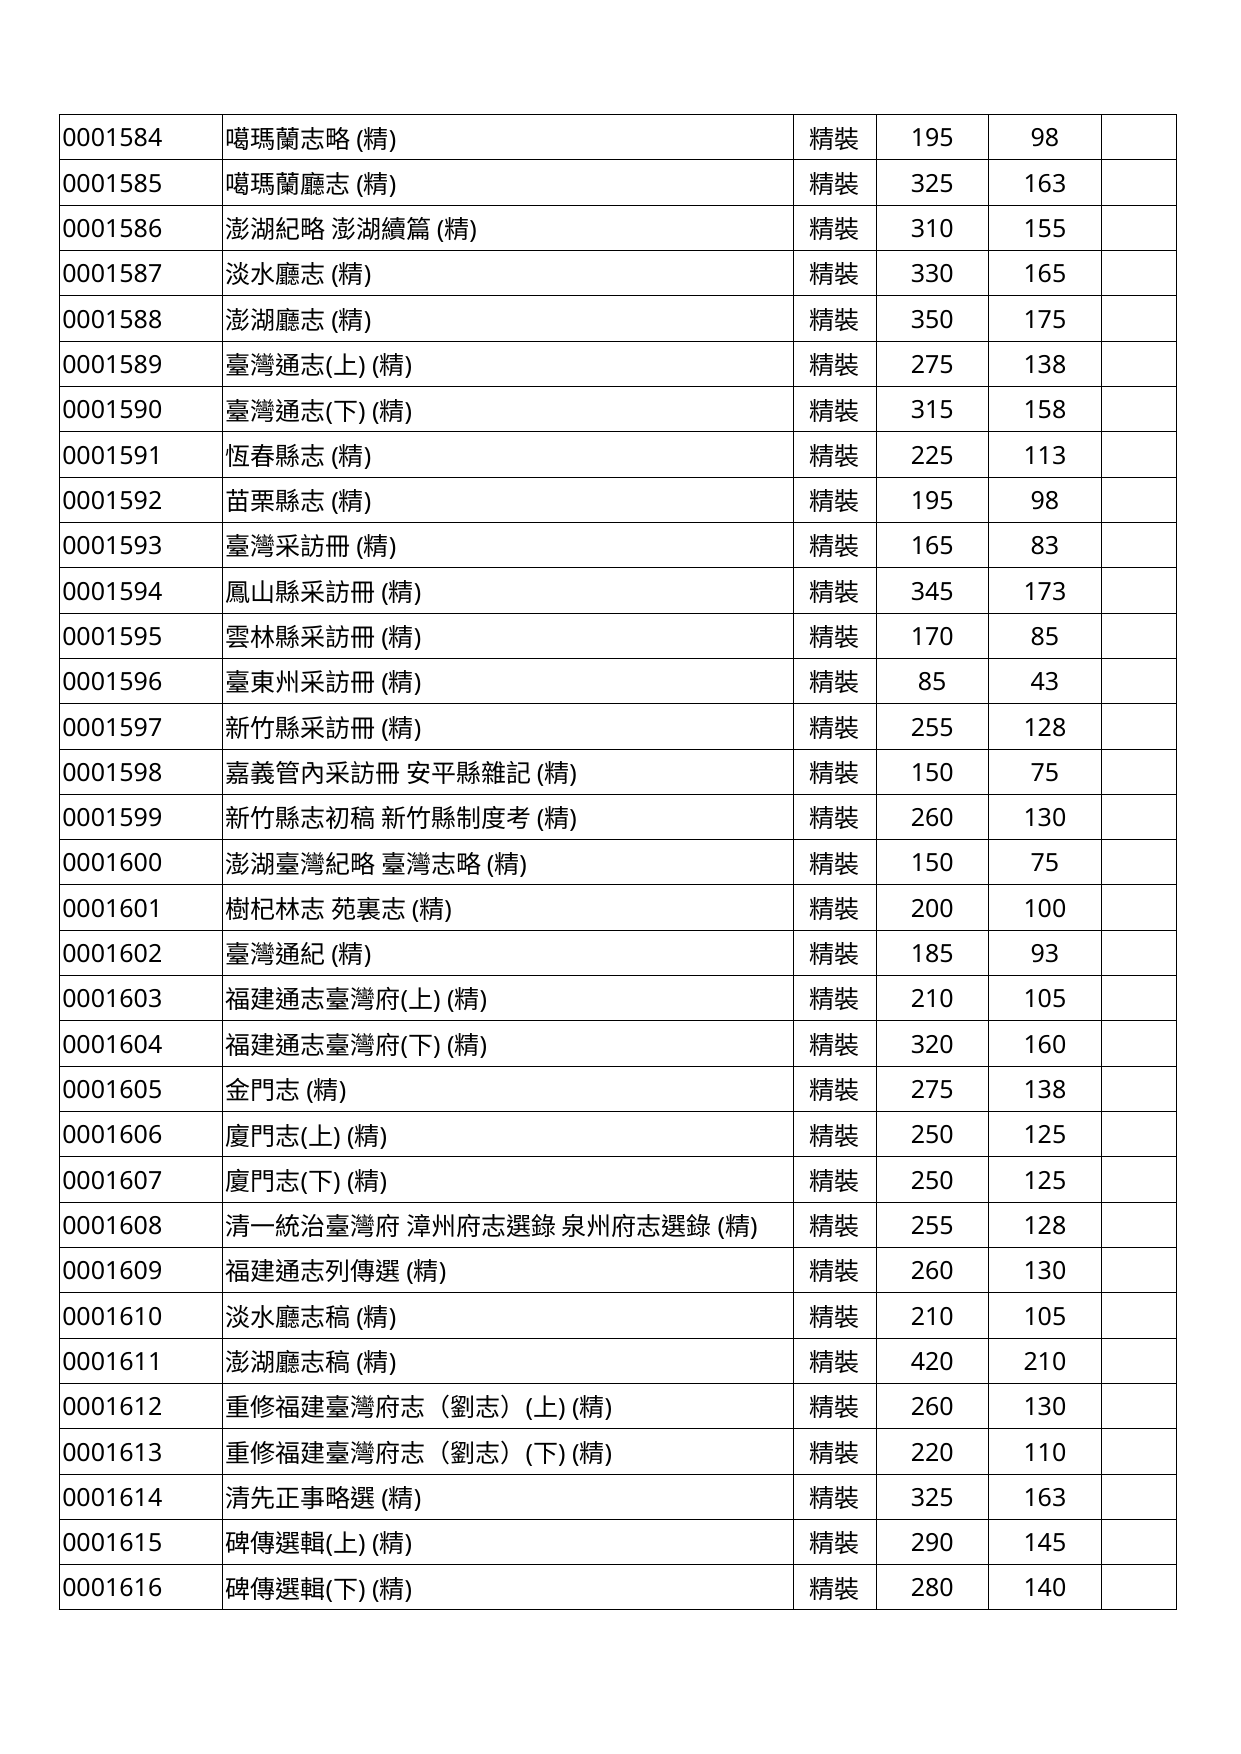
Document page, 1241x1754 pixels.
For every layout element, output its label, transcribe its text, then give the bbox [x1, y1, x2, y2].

table_cell 170 [877, 614, 988, 658]
table_cell 0001598 [60, 750, 222, 794]
table_cell 105 [989, 1293, 1101, 1337]
table_cell 173 [989, 568, 1101, 612]
table_cell [1102, 387, 1176, 431]
table_cell 0001591 [60, 432, 222, 477]
table_cell 精裝 [794, 795, 876, 839]
table_cell 128 [989, 1203, 1101, 1247]
table_cell 250 [877, 1157, 988, 1202]
table_cell 110 [989, 1429, 1101, 1473]
table_cell 精裝 [794, 1203, 876, 1247]
table_cell 85 [877, 659, 988, 703]
table_cell [1102, 296, 1176, 341]
table_cell 新竹縣志初稿 新竹縣制度考 (精) [223, 795, 793, 839]
table_cell 175 [989, 296, 1101, 341]
table_cell 0001596 [60, 659, 222, 703]
table_cell 0001615 [60, 1520, 222, 1564]
table_cell 福建通志列傳選 (精) [223, 1248, 793, 1292]
table_cell 精裝 [794, 1157, 876, 1202]
table_cell [1102, 659, 1176, 703]
table_cell [1102, 1384, 1176, 1428]
table_cell 臺灣通志(下) (精) [223, 387, 793, 431]
table_cell 0001614 [60, 1475, 222, 1519]
table_cell 75 [989, 750, 1101, 794]
table_cell 澎湖廳志稿 (精) [223, 1339, 793, 1383]
table_cell 精裝 [794, 1520, 876, 1564]
table_cell 0001613 [60, 1429, 222, 1473]
table_cell 苗栗縣志 (精) [223, 478, 793, 522]
table_cell 福建通志臺灣府(下) (精) [223, 1021, 793, 1066]
table_cell 0001608 [60, 1203, 222, 1247]
table_cell 290 [877, 1520, 988, 1564]
table_cell 0001590 [60, 387, 222, 431]
table_cell 275 [877, 342, 988, 386]
table_cell 125 [989, 1112, 1101, 1156]
table_cell 精裝 [794, 115, 876, 159]
table_cell 精裝 [794, 523, 876, 567]
table_cell 320 [877, 1021, 988, 1066]
table_cell [1102, 976, 1176, 1020]
table_cell 83 [989, 523, 1101, 567]
table_cell 250 [877, 1112, 988, 1156]
table_cell [1102, 795, 1176, 839]
table_cell 260 [877, 1384, 988, 1428]
table_cell 精裝 [794, 1248, 876, 1292]
table_cell 精裝 [794, 1565, 876, 1609]
table_cell 0001611 [60, 1339, 222, 1383]
table_cell 精裝 [794, 296, 876, 341]
table_cell 145 [989, 1520, 1101, 1564]
table_cell 精裝 [794, 432, 876, 477]
table_cell 420 [877, 1339, 988, 1383]
table_cell 98 [989, 115, 1101, 159]
table_cell 325 [877, 160, 988, 205]
table_cell 臺東州采訪冊 (精) [223, 659, 793, 703]
table_cell 臺灣通志(上) (精) [223, 342, 793, 386]
table_cell 精裝 [794, 342, 876, 386]
table_cell 嘉義管內采訪冊 安平縣雜記 (精) [223, 750, 793, 794]
table_cell 精裝 [794, 251, 876, 295]
table_cell [1102, 704, 1176, 748]
table_cell 0001599 [60, 795, 222, 839]
table_cell 臺灣通紀 (精) [223, 931, 793, 975]
table_cell 138 [989, 1067, 1101, 1111]
table_cell 0001607 [60, 1157, 222, 1202]
table_cell 澎湖廳志 (精) [223, 296, 793, 341]
table_cell 260 [877, 795, 988, 839]
table_cell 精裝 [794, 1429, 876, 1473]
table_cell 163 [989, 160, 1101, 205]
table_cell 澎湖臺灣紀略 臺灣志略 (精) [223, 840, 793, 884]
table_cell 93 [989, 931, 1101, 975]
table_cell 精裝 [794, 704, 876, 748]
table_cell [1102, 251, 1176, 295]
table_cell 165 [877, 523, 988, 567]
table_cell 噶瑪蘭廳志 (精) [223, 160, 793, 205]
table_cell 淡水廳志 (精) [223, 251, 793, 295]
table_cell 155 [989, 206, 1101, 250]
table_cell 淡水廳志稿 (精) [223, 1293, 793, 1337]
table_cell 精裝 [794, 931, 876, 975]
table_cell [1102, 523, 1176, 567]
table_cell 精裝 [794, 1475, 876, 1519]
table_cell 275 [877, 1067, 988, 1111]
table_cell 精裝 [794, 976, 876, 1020]
table_cell 0001600 [60, 840, 222, 884]
table_cell [1102, 614, 1176, 658]
table_cell 158 [989, 387, 1101, 431]
table_cell 精裝 [794, 1021, 876, 1066]
table_cell 160 [989, 1021, 1101, 1066]
table_cell 0001595 [60, 614, 222, 658]
table_cell 重修福建臺灣府志（劉志）(上) (精) [223, 1384, 793, 1428]
table_cell 精裝 [794, 478, 876, 522]
table_cell 0001609 [60, 1248, 222, 1292]
table_cell 清先正事略選 (精) [223, 1475, 793, 1519]
table_cell [1102, 432, 1176, 477]
table_cell 43 [989, 659, 1101, 703]
table_cell 恆春縣志 (精) [223, 432, 793, 477]
table_cell [1102, 478, 1176, 522]
table_cell 鳳山縣采訪冊 (精) [223, 568, 793, 612]
table_cell 0001606 [60, 1112, 222, 1156]
table_cell 清一統治臺灣府 漳州府志選錄 泉州府志選錄 (精) [223, 1203, 793, 1247]
table_cell 廈門志(下) (精) [223, 1157, 793, 1202]
table_cell 0001588 [60, 296, 222, 341]
table_cell 精裝 [794, 387, 876, 431]
table_cell 0001610 [60, 1293, 222, 1337]
table_cell [1102, 1339, 1176, 1383]
table_cell 195 [877, 115, 988, 159]
table_cell 85 [989, 614, 1101, 658]
table_cell 雲林縣采訪冊 (精) [223, 614, 793, 658]
table_cell 0001597 [60, 704, 222, 748]
table_cell 315 [877, 387, 988, 431]
table_cell 0001585 [60, 160, 222, 205]
table_cell 210 [877, 976, 988, 1020]
table_cell 新竹縣采訪冊 (精) [223, 704, 793, 748]
table_cell 350 [877, 296, 988, 341]
table_cell [1102, 1475, 1176, 1519]
table_cell 163 [989, 1475, 1101, 1519]
table_cell 330 [877, 251, 988, 295]
table_cell 0001593 [60, 523, 222, 567]
table_cell [1102, 115, 1176, 159]
table_cell 精裝 [794, 206, 876, 250]
table_cell 精裝 [794, 840, 876, 884]
table_cell 195 [877, 478, 988, 522]
table_cell 150 [877, 750, 988, 794]
table_cell [1102, 1520, 1176, 1564]
table_cell 噶瑪蘭志略 (精) [223, 115, 793, 159]
table_cell [1102, 1112, 1176, 1156]
table_cell 138 [989, 342, 1101, 386]
table_cell 樹杞林志 苑裏志 (精) [223, 885, 793, 930]
table_cell 150 [877, 840, 988, 884]
table_cell 精裝 [794, 659, 876, 703]
table_cell 金門志 (精) [223, 1067, 793, 1111]
table_cell 0001592 [60, 478, 222, 522]
table_cell 280 [877, 1565, 988, 1609]
table_cell 精裝 [794, 160, 876, 205]
table_cell [1102, 342, 1176, 386]
table_cell [1102, 1429, 1176, 1473]
table_cell 0001584 [60, 115, 222, 159]
table_cell 345 [877, 568, 988, 612]
table_cell 澎湖紀略 澎湖續篇 (精) [223, 206, 793, 250]
table_cell [1102, 750, 1176, 794]
table_cell 0001589 [60, 342, 222, 386]
table_cell 精裝 [794, 885, 876, 930]
table_cell 210 [989, 1339, 1101, 1383]
table_cell 185 [877, 931, 988, 975]
table_cell 98 [989, 478, 1101, 522]
table_cell 130 [989, 1384, 1101, 1428]
table_cell 精裝 [794, 614, 876, 658]
table_cell 0001612 [60, 1384, 222, 1428]
table_cell [1102, 1248, 1176, 1292]
table_cell 精裝 [794, 1339, 876, 1383]
table_cell 0001601 [60, 885, 222, 930]
table_cell 精裝 [794, 1112, 876, 1156]
table_cell 精裝 [794, 750, 876, 794]
table_cell 0001605 [60, 1067, 222, 1111]
table_cell 105 [989, 976, 1101, 1020]
table_cell 100 [989, 885, 1101, 930]
table_cell 140 [989, 1565, 1101, 1609]
table_cell 精裝 [794, 1384, 876, 1428]
table_cell 精裝 [794, 1067, 876, 1111]
table_cell 0001603 [60, 976, 222, 1020]
table_cell 碑傳選輯(下) (精) [223, 1565, 793, 1609]
table_cell 165 [989, 251, 1101, 295]
table_cell [1102, 160, 1176, 205]
table_cell 碑傳選輯(上) (精) [223, 1520, 793, 1564]
table_cell 精裝 [794, 1293, 876, 1337]
table_cell [1102, 1021, 1176, 1066]
table_cell 廈門志(上) (精) [223, 1112, 793, 1156]
table_cell 0001604 [60, 1021, 222, 1066]
table_cell [1102, 568, 1176, 612]
table_cell 130 [989, 795, 1101, 839]
table_cell 130 [989, 1248, 1101, 1292]
table_cell [1102, 1157, 1176, 1202]
table_cell 255 [877, 1203, 988, 1247]
table_cell [1102, 885, 1176, 930]
table_cell 225 [877, 432, 988, 477]
table_cell 113 [989, 432, 1101, 477]
table_cell [1102, 206, 1176, 250]
table_cell [1102, 1565, 1176, 1609]
table_cell 220 [877, 1429, 988, 1473]
table_cell 0001602 [60, 931, 222, 975]
table_cell 200 [877, 885, 988, 930]
table_cell [1102, 1293, 1176, 1337]
table_cell 重修福建臺灣府志（劉志）(下) (精) [223, 1429, 793, 1473]
table_cell [1102, 1203, 1176, 1247]
table_cell 75 [989, 840, 1101, 884]
table_cell 0001587 [60, 251, 222, 295]
table_cell 精裝 [794, 568, 876, 612]
table_cell 臺灣采訪冊 (精) [223, 523, 793, 567]
table_cell 0001594 [60, 568, 222, 612]
table_cell 325 [877, 1475, 988, 1519]
table_cell [1102, 840, 1176, 884]
table_cell 128 [989, 704, 1101, 748]
table_cell [1102, 931, 1176, 975]
table_cell 0001616 [60, 1565, 222, 1609]
table_cell 260 [877, 1248, 988, 1292]
table_cell 210 [877, 1293, 988, 1337]
table_cell 310 [877, 206, 988, 250]
table_cell 125 [989, 1157, 1101, 1202]
table_cell 0001586 [60, 206, 222, 250]
table_cell 255 [877, 704, 988, 748]
table_cell 福建通志臺灣府(上) (精) [223, 976, 793, 1020]
table_cell [1102, 1067, 1176, 1111]
